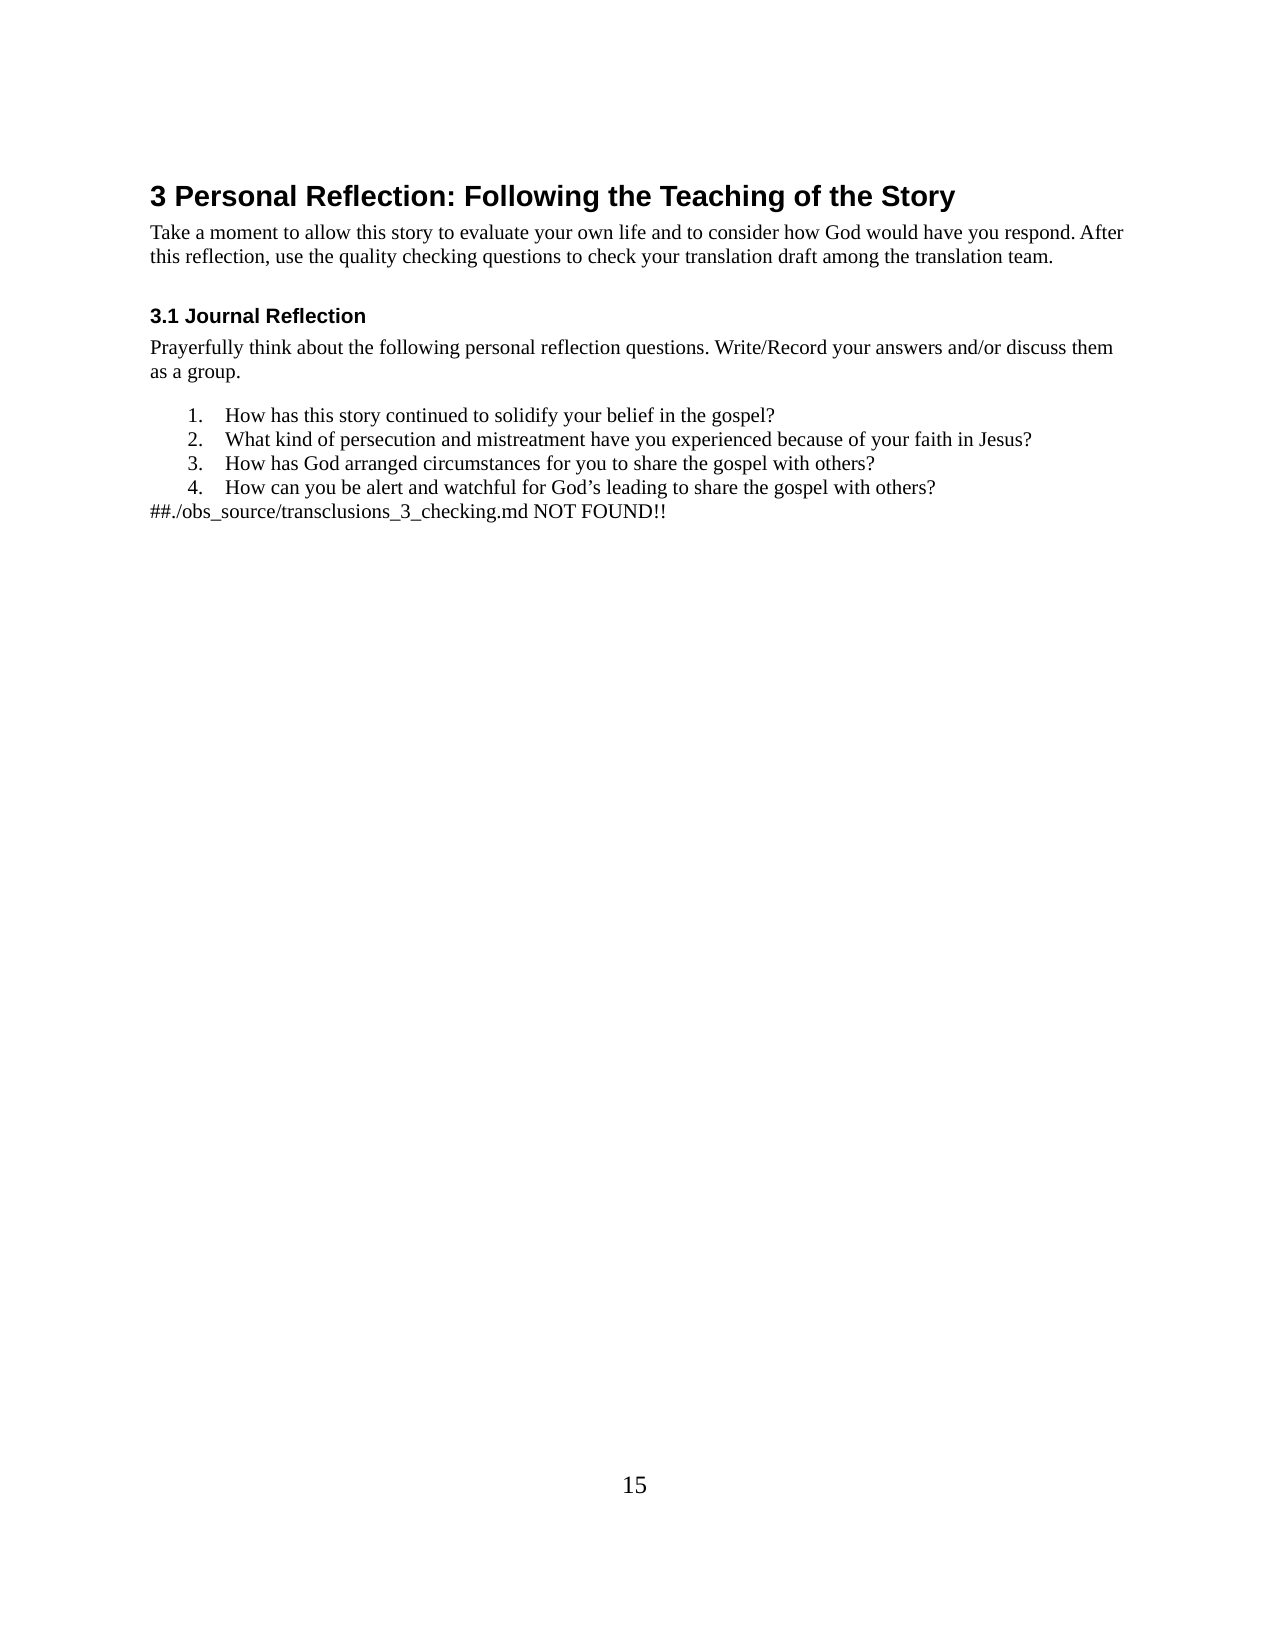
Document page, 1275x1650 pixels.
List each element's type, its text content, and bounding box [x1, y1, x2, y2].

list How has this story continued to solidify your belief in the gospel? [187, 403, 1125, 427]
list How has God arranged circumstances for you to share the gospel with others? [187, 451, 1125, 475]
list What kind of persecution and mistreatment have you experienced because of your faith in Jesus? [187, 427, 1125, 451]
text Take a moment to allow this story to evaluate your own life and to consider how God would have you respond. After this reflection, use the quality checking questions to check your translation draft among the translation team. [150, 220, 1125, 268]
text ##./obs_source/transclusions_3_checking.md NOT FOUND!! [150, 499, 1125, 523]
subtitle 3 Personal Reflection: Following the Teaching of the Story [150, 179, 1125, 212]
text Prayerfully think about the following personal reflection questions. Write/Record your answers and/or discuss them as a group. [150, 335, 1125, 383]
subtitle 3.1 Journal Reflection [150, 304, 1125, 328]
list How can you be alert and watchful for God’s leading to share the gospel with others? [187, 475, 1125, 499]
